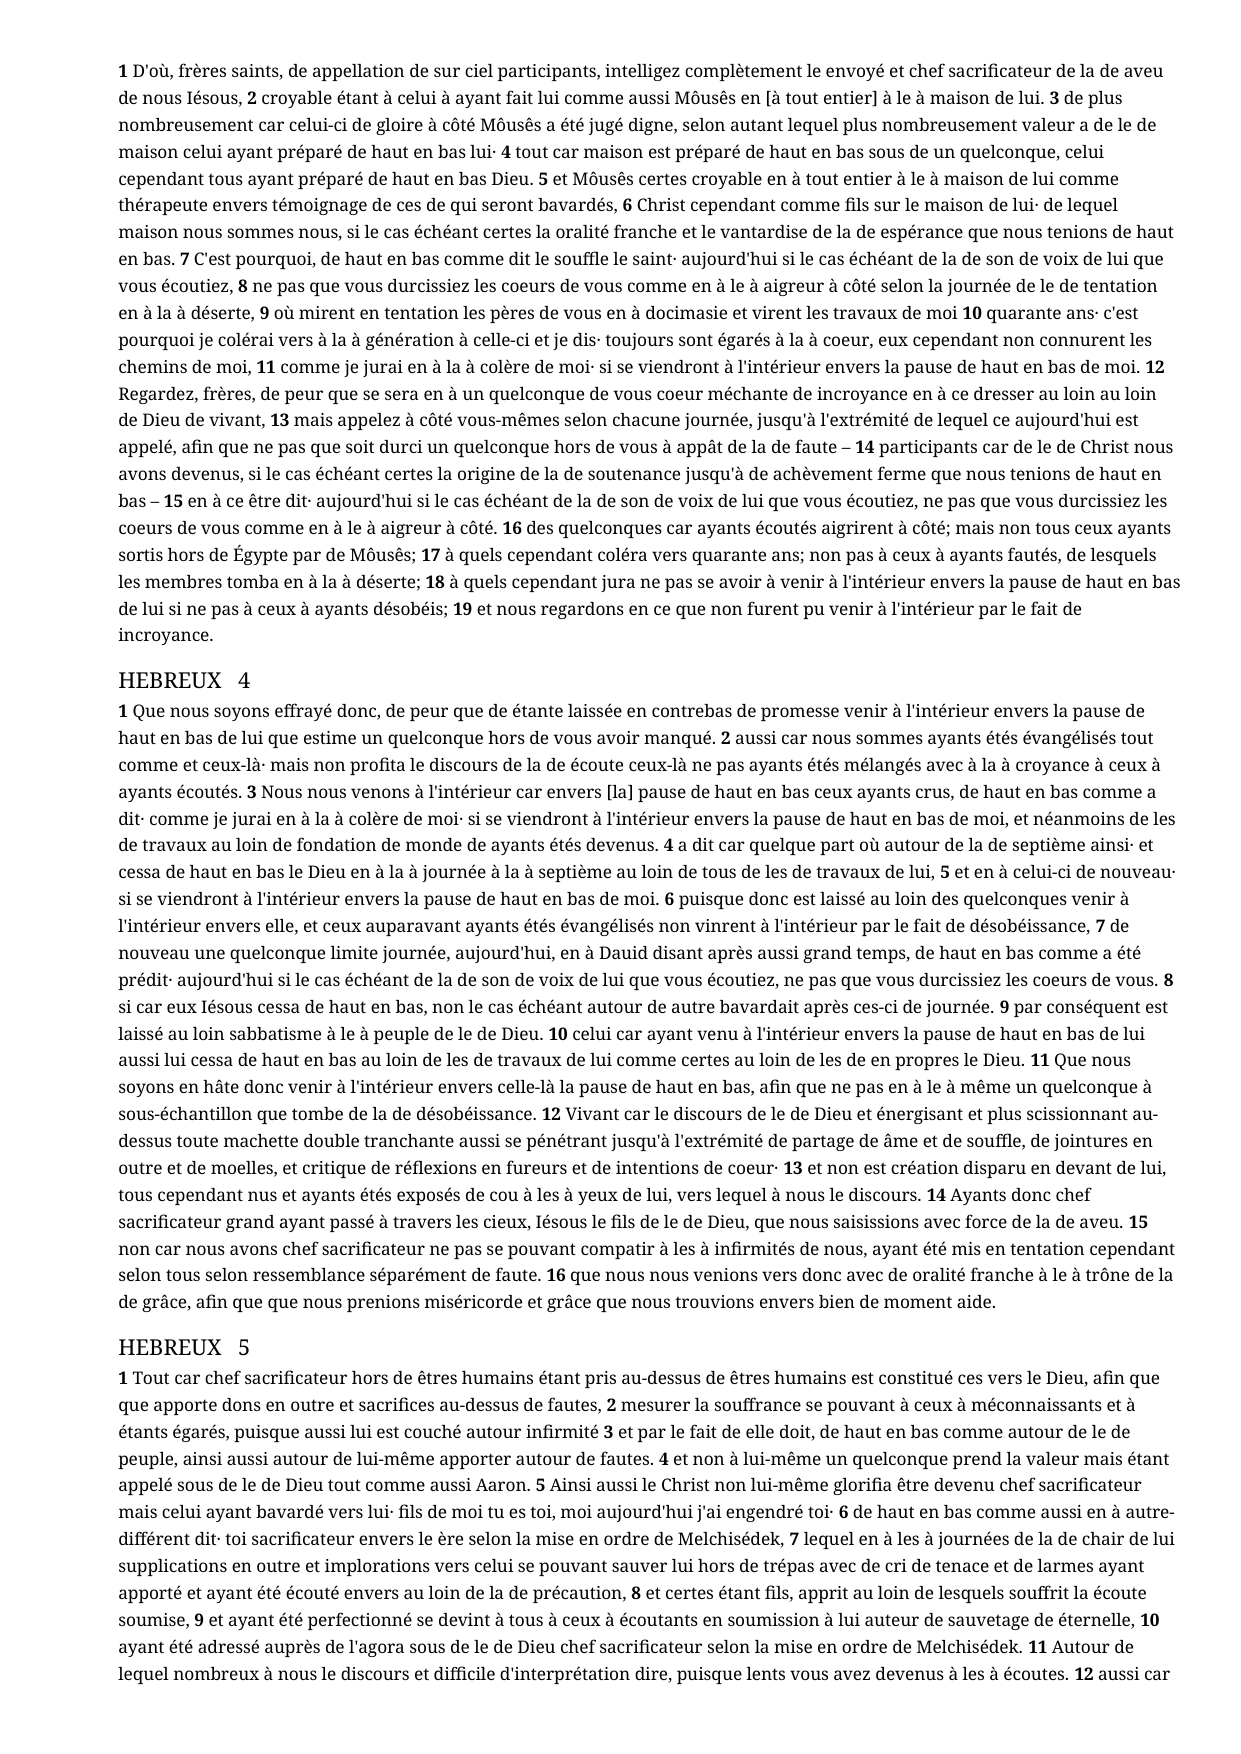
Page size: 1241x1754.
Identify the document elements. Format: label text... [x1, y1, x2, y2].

text 1 Tout car chef sacrificateur hors de êtres humains étant pris au-dessus de êtres humains est constitué ces vers le Dieu, afin que que apporte dons en outre et sacrifices au-dessus de fautes, 2 mesurer la souffrance se pouvant à ceux à méconnaissants et à étants égarés, puisque aussi lui est couché autour infirmité 3 et par le fait de elle doit, de haut en bas comme autour de le de peuple, ainsi aussi autour de lui-même apporter autour de fautes. 4 et non à lui-même un quelconque prend la valeur mais étant appelé sous de le de Dieu tout comme aussi Aaron. 5 Ainsi aussi le Christ non lui-même glorifia être devenu chef sacrificateur mais celui ayant bavardé vers lui· fils de moi tu es toi, moi aujourd'hui j'ai engendré toi· 6 de haut en bas comme aussi en à autre-différent dit· toi sacrificateur envers le ère selon la mise en ordre de Melchisédek, 7 lequel en à les à journées de la de chair de lui supplications en outre et implorations vers celui se pouvant sauver lui hors de trépas avec de cri de tenace et de larmes ayant apporté et ayant été écouté envers au loin de la de précaution, 8 et certes étant fils, apprit au loin de lesquels souffrit la écoute soumise, 9 et ayant été perfectionné se devint à tous à ceux à écoutants en soumission à lui auteur de sauvetage de éternelle, 10 ayant été adressé auprès de l'agora sous de le de Dieu chef sacrificateur selon la mise en ordre de Melchisédek. 11 Autour de lequel nombreux à nous le discours et difficile d'interprétation dire, puisque lents vous avez devenus à les à écoutes. 12 aussi car [118, 1366, 1181, 1685]
text HEBREUX 5 [118, 1332, 1181, 1362]
text 1 D'où, frères saints, de appellation de sur ciel participants, intelligez complètement le envoyé et chef sacrificateur de la de aveu de nous Iésous, 2 croyable étant à celui à ayant fait lui comme aussi Môusês en [à tout entier] à le à maison de lui. 3 de plus nombreusement car celui-ci de gloire à côté Môusês a été jugé digne, selon autant lequel plus nombreusement valeur a de le de maison celui ayant préparé de haut en bas lui· 4 tout car maison est préparé de haut en bas sous de un quelconque, celui cependant tous ayant préparé de haut en bas Dieu. 5 et Môusês certes croyable en à tout entier à le à maison de lui comme thérapeute envers témoignage de ces de qui seront bavardés, 6 Christ cependant comme fils sur le maison de lui· de lequel maison nous sommes nous, si le cas échéant certes la oralité franche et le vantardise de la de espérance que nous tenions de haut en bas. 7 C'est pourquoi, de haut en bas comme dit le souffle le saint· aujourd'hui si le cas échéant de la de son de voix de lui que vous écoutiez, 8 ne pas que vous durcissiez les coeurs de vous comme en à le à aigreur à côté selon la journée de le de tentation en à la à déserte, 9 où mirent en tentation les pères de vous en à docimasie et virent les travaux de moi 10 quarante ans· c'est pourquoi je colérai vers à la à génération à celle-ci et je dis· toujours sont égarés à la à coeur, eux cependant non connurent les chemins de moi, 11 comme je jurai en à la à colère de moi· si se viendront à l'intérieur envers la pause de haut en bas de moi. 12 Regardez, frères, de peur que se sera en à un quelconque de vous coeur méchante de incroyance en à ce dresser au loin au loin de Dieu de vivant, 13 mais appelez à côté vous-mêmes selon chacune journée, jusqu'à l'extrémité de lequel ce aujourd'hui est appelé, afin que ne pas que soit durci un quelconque hors de vous à appât de la de faute – 14 participants car de le de Christ nous avons devenus, si le cas échéant certes la origine de la de soutenance jusqu'à de achèvement ferme que nous tenions de haut en bas – 15 en à ce être dit· aujourd'hui si le cas échéant de la de son de voix de lui que vous écoutiez, ne pas que vous durcissiez les coeurs de vous comme en à le à aigreur à côté. 16 des quelconques car ayants écoutés aigrirent à côté; mais non tous ceux ayants sortis hors de Égypte par de Môusês; 17 à quels cependant coléra vers quarante ans; non pas à ceux à ayants fautés, de lesquels les membres tomba en à la à déserte; 18 à quels cependant jura ne pas se avoir à venir à l'intérieur envers la pause de haut en bas de lui si ne pas à ceux à ayants désobéis; 19 et nous regardons en ce que non furent pu venir à l'intérieur par le fait de incroyance. [118, 59, 1181, 647]
text 1 Que nous soyons effrayé donc, de peur que de étante laissée en contrebas de promesse venir à l'intérieur envers la pause de haut en bas de lui que estime un quelconque hors de vous avoir manqué. 2 aussi car nous sommes ayants étés évangélisés tout comme et ceux-là· mais non profita le discours de la de écoute ceux-là ne pas ayants étés mélangés avec à la à croyance à ceux à ayants écoutés. 3 Nous nous venons à l'intérieur car envers [la] pause de haut en bas ceux ayants crus, de haut en bas comme a dit· comme je jurai en à la à colère de moi· si se viendront à l'intérieur envers la pause de haut en bas de moi, et néanmoins de les de travaux au loin de fondation de monde de ayants étés devenus. 4 a dit car quelque part où autour de la de septième ainsi· et cessa de haut en bas le Dieu en à la à journée à la à septième au loin de tous de les de travaux de lui, 5 et en à celui-ci de nouveau· si se viendront à l'intérieur envers la pause de haut en bas de moi. 6 puisque donc est laissé au loin des quelconques venir à l'intérieur envers elle, et ceux auparavant ayants étés évangélisés non vinrent à l'intérieur par le fait de désobéissance, 7 de nouveau une quelconque limite journée, aujourd'hui, en à Dauid disant après aussi grand temps, de haut en bas comme a été prédit· aujourd'hui si le cas échéant de la de son de voix de lui que vous écoutiez, ne pas que vous durcissiez les coeurs de vous. 8 si car eux Iésous cessa de haut en bas, non le cas échéant autour de autre bavardait après ces-ci de journée. 9 par conséquent est laissé au loin sabbatisme à le à peuple de le de Dieu. 10 celui car ayant venu à l'intérieur envers la pause de haut en bas de lui aussi lui cessa de haut en bas au loin de les de travaux de lui comme certes au loin de les de en propres le Dieu. 11 Que nous soyons en hâte donc venir à l'intérieur envers celle-là la pause de haut en bas, afin que ne pas en à le à même un quelconque à sous-échantillon que tombe de la de désobéissance. 12 Vivant car le discours de le de Dieu et énergisant et plus scissionnant au-dessus toute machette double tranchante aussi se pénétrant jusqu'à l'extrémité de partage de âme et de souffle, de jointures en outre et de moelles, et critique de réflexions en fureurs et de intentions de coeur· 13 et non est création disparu en devant de lui, tous cependant nus et ayants étés exposés de cou à les à yeux de lui, vers lequel à nous le discours. 14 Ayants donc chef sacrificateur grand ayant passé à travers les cieux, Iésous le fils de le de Dieu, que nous saisissions avec force de la de aveu. 15 non car nous avons chef sacrificateur ne pas se pouvant compatir à les à infirmités de nous, ayant été mis en tentation cependant selon tous selon ressemblance séparément de faute. 16 que nous nous venions vers donc avec de oralité franche à le à trône de la de grâce, afin que que nous prenions miséricorde et grâce que nous trouvions envers bien de moment aide. [118, 699, 1181, 1314]
text HEBREUX 4 [118, 665, 1181, 695]
